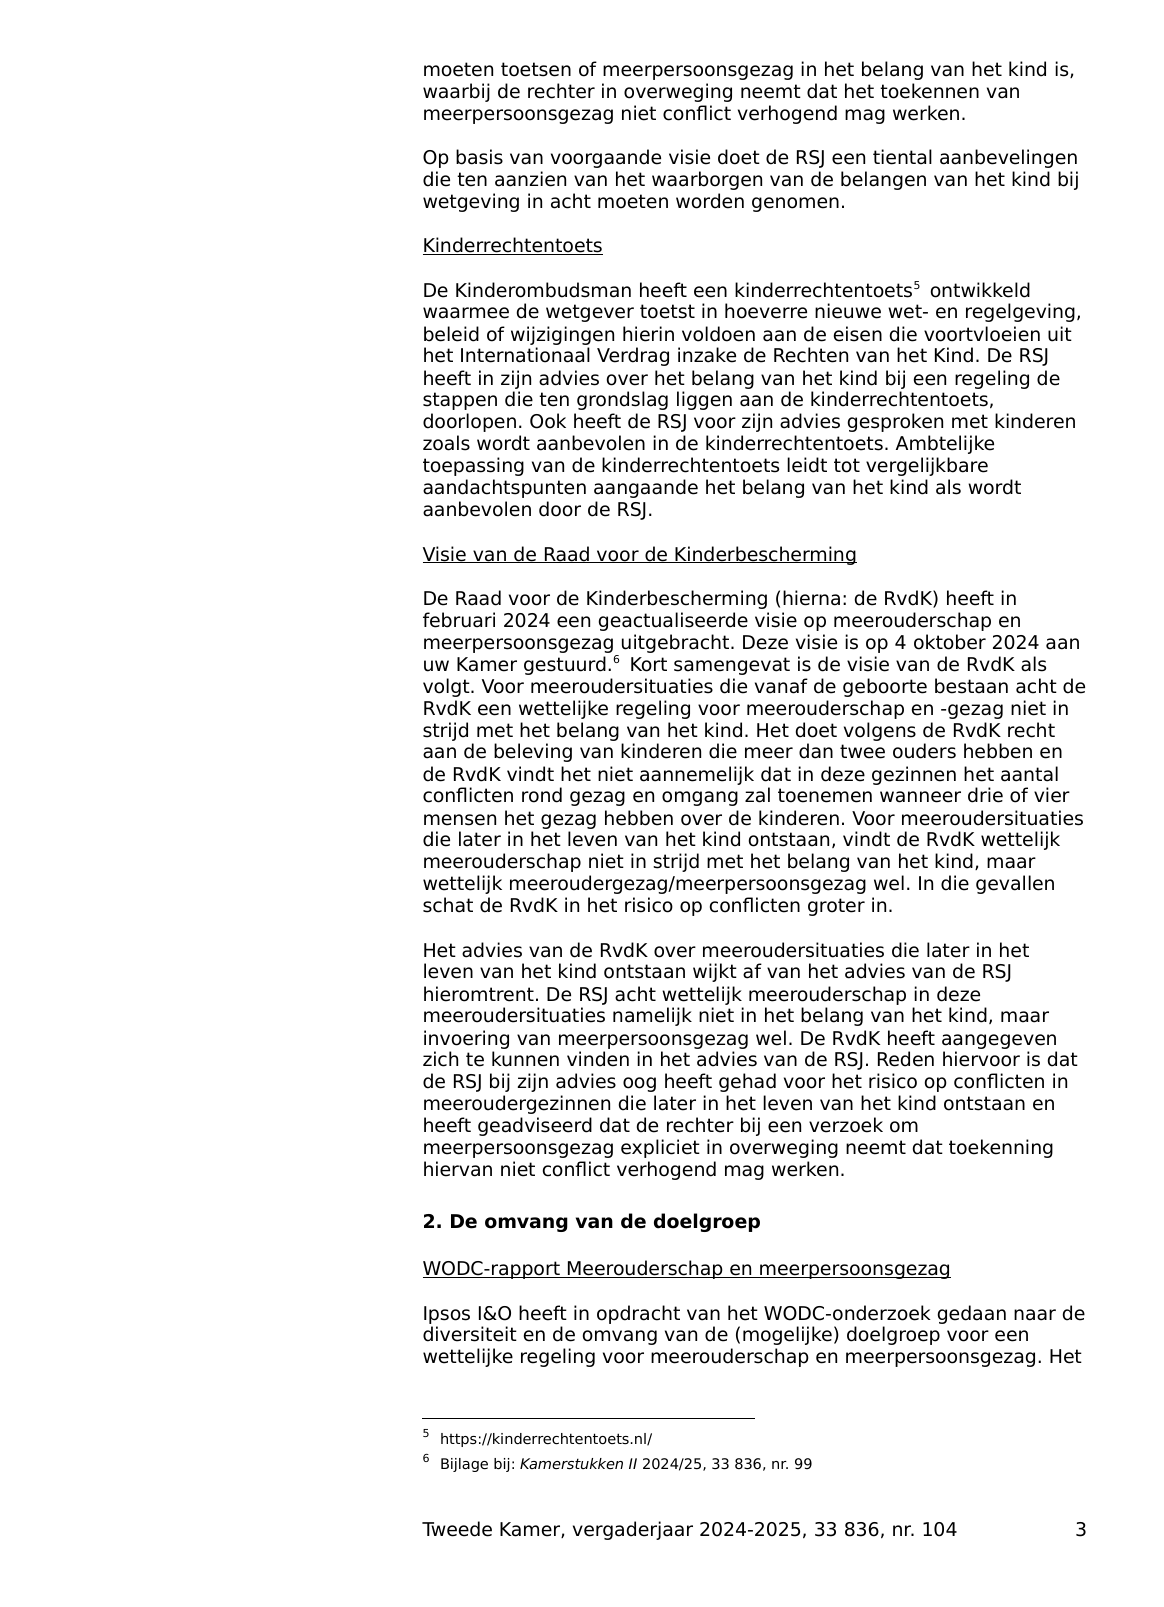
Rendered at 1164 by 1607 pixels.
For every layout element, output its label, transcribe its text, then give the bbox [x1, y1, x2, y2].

text Op basis van voorgaande visie doet de RSJ een tiental aanbevelingen die ten aanzien van het waarborgen van de belangen van het kind bij wetgeving in acht moeten worden genomen. [422, 147, 1087, 213]
text Ipsos I&O heeft in opdracht van het WODC-onderzoek gedaan naar de diversiteit en de omvang van de (mogelijke) doelgroep voor een wettelijke regeling voor meerouderschap en meerpersoonsgezag. Het [422, 1302, 1087, 1368]
subtitle WODC-rapport Meerouderschap en meerpersoonsgezag [422, 1258, 1087, 1280]
subtitle 2. De omvang van de doelgroep [422, 1211, 1087, 1233]
text De Kinderombudsman heeft een kinderrechtentoets ontwikkeld waarmee de wetgever toetst in hoeverre nieuwe wet- en regelgeving, beleid of wijzigingen hierin voldoen aan de eisen die voortvloeien uit het Internationaal Verdrag inzake de Rechten van het Kind. De RSJ heeft in zijn advies over het belang van het kind bij een regeling de stappen die ten grondslag liggen aan de kinderrechtentoets, doorlopen. Ook heeft de RSJ voor zijn advies gesproken met kinderen zoals wordt aanbevolen in de kinderrechtentoets. Ambtelijke toepassing van de kinderrechtentoets leidt tot vergelijkbare aandachtspunten aangaande het belang van het kind als wordt aanbevolen door de RSJ. [422, 279, 1087, 521]
subtitle Visie van de Raad voor de Kinderbescherming [422, 543, 1087, 565]
text Het advies van de RvdK over meeroudersituaties die later in het leven van het kind ontstaan wijkt af van het advies van de RSJ hieromtrent. De RSJ acht wettelijk meerouderschap in deze meeroudersituaties namelijk niet in het belang van het kind, maar invoering van meerpersoonsgezag wel. De RvdK heeft aangegeven zich te kunnen vinden in het advies van de RSJ. Reden hiervoor is dat de RSJ bij zijn advies oog heeft gehad voor het risico op conflicten in meeroudergezinnen die later in het leven van het kind ontstaan en heeft geadviseerd dat de rechter bij een verzoek om meerpersoonsgezag expliciet in overweging neemt dat toekenning hiervan niet conflict verhogend mag werken. [422, 939, 1087, 1181]
subtitle Kinderrechtentoets [422, 235, 1087, 257]
text https://kinderrechtentoets.nl/ [422, 1427, 1087, 1449]
text De Raad voor de Kinderbescherming (hierna: de RvdK) heeft in februari 2024 een geactualiseerde visie op meerouderschap en meerpersoonsgezag uitgebracht. Deze visie is op 4 oktober 2024 aan uw Kamer gestuurd. Kort samengevat is de visie van de RvdK als volgt. Voor meeroudersituaties die vanaf de geboorte bestaan acht de RvdK een wettelijke regeling voor meerouderschap en -gezag niet in strijd met het belang van het kind. Het doet volgens de RvdK recht aan de beleving van kinderen die meer dan twee ouders hebben en de RvdK vindt het niet aannemelijk dat in deze gezinnen het aantal conflicten rond gezag en omgang zal toenemen wanneer drie of vier mensen het gezag hebben over de kinderen. Voor meeroudersituaties die later in het leven van het kind ontstaan, vindt de RvdK wettelijk meerouderschap niet in strijd met het belang van het kind, maar wettelijk meeroudergezag/meerpersoonsgezag wel. In die gevallen schat de RvdK in het risico op conflicten groter in. [422, 588, 1087, 917]
text moeten toetsen of meerpersoonsgezag in het belang van het kind is, waarbij de rechter in overweging neemt dat het toekennen van meerpersoonsgezag niet conflict verhogend mag werken. [422, 59, 1087, 125]
text Bijlage bij: Kamerstukken II 2024/25, 33 836, nr. 99 [422, 1452, 1087, 1474]
